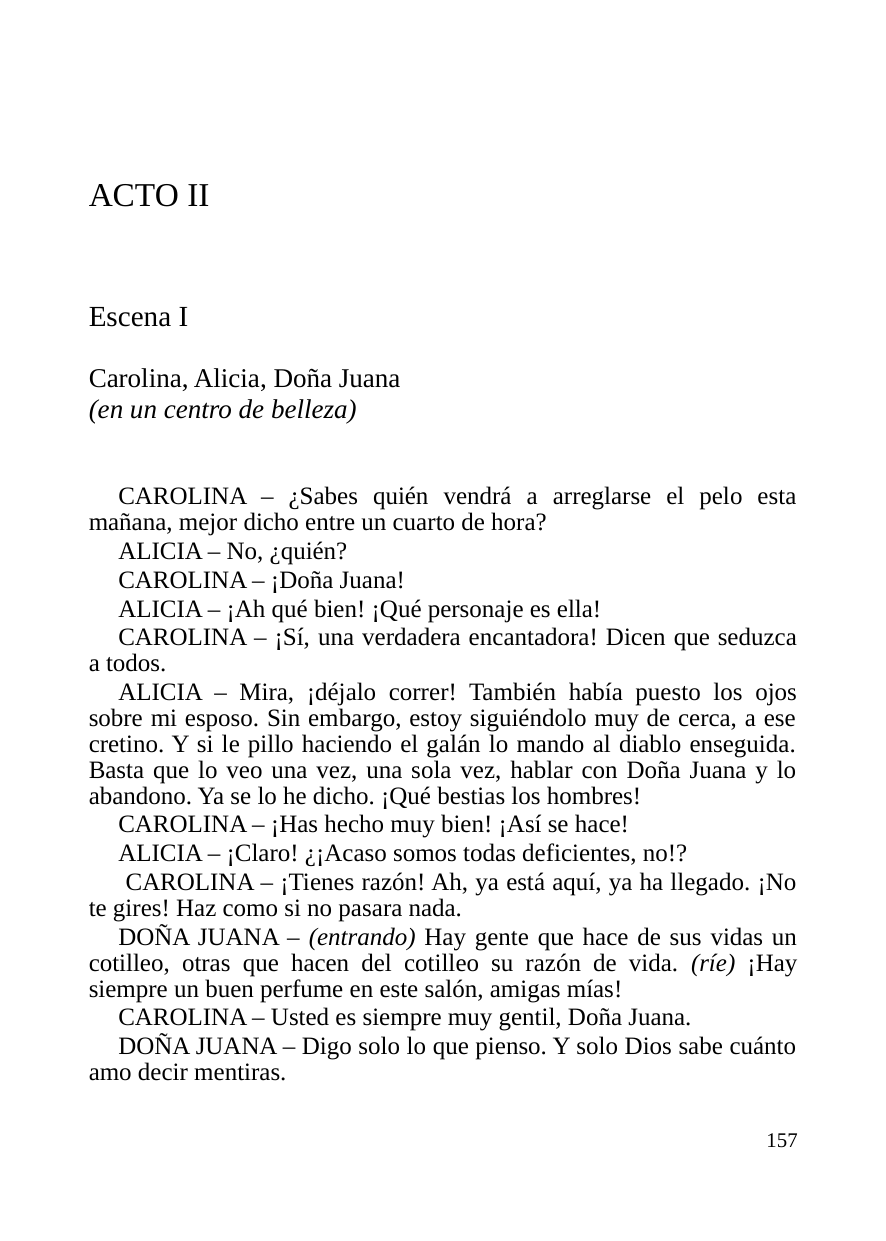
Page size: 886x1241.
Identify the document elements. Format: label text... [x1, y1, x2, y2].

text ALICIA – ¡Ah qué bien! ¡Qué personaje es ella! [88, 594, 797, 622]
text ALICIA – Mira, ¡déjalo correr! También había puesto los ojos sobre mi esposo. Sin embargo, estoy siguiéndolo muy de cerca, a ese cretino. Y si le pillo haciendo el galán lo mando al diablo enseguida. Basta que lo veo una vez, una sola vez, hablar con Doña Juana y lo abandono. Ya se lo he dicho. ¡Qué bestias los hombres! [88, 677, 797, 809]
subtitle ACTO II [88, 175, 797, 213]
text CAROLINA – ¿Sabes quién vendrá a arreglarse el pelo esta mañana, mejor dicho entre un cuarto de hora? [88, 481, 797, 536]
text (en un centro de belleza) [88, 393, 797, 424]
text CAROLINA – ¡Sí, una verdadera encantadora! Dicen que seduzca a todos. [88, 622, 797, 677]
text CAROLINA – ¡Has hecho muy bien! ¡Así se hace! [88, 809, 797, 838]
text DOÑA JUANA – (entrando) Hay gente que hace de sus vidas un cotilleo, otras que hacen del cotilleo su razón de vida. (ríe) ¡Hay siempre un buen perfume en este salón, amigas mías! [88, 922, 797, 1002]
text ALICIA – No, ¿quién? [88, 536, 797, 565]
text CAROLINA – Usted es siempre muy gentil, Doña Juana. [88, 1002, 797, 1031]
text CAROLINA – ¡Doña Juana! [88, 565, 797, 594]
text CAROLINA – ¡Tienes razón! Ah, ya está aquí, ya ha llegado. ¡No te gires! Haz como si no pasara nada. [88, 867, 797, 922]
text Carolina, Alicia, Doña Juana [88, 362, 797, 393]
text DOÑA JUANA – Digo solo lo que pienso. Y solo Dios sabe cuánto amo decir mentiras. [88, 1031, 797, 1086]
text ALICIA – ¡Claro! ¿¡Acaso somos todas deficientes, no!? [88, 838, 797, 867]
text Escena I [88, 299, 797, 333]
